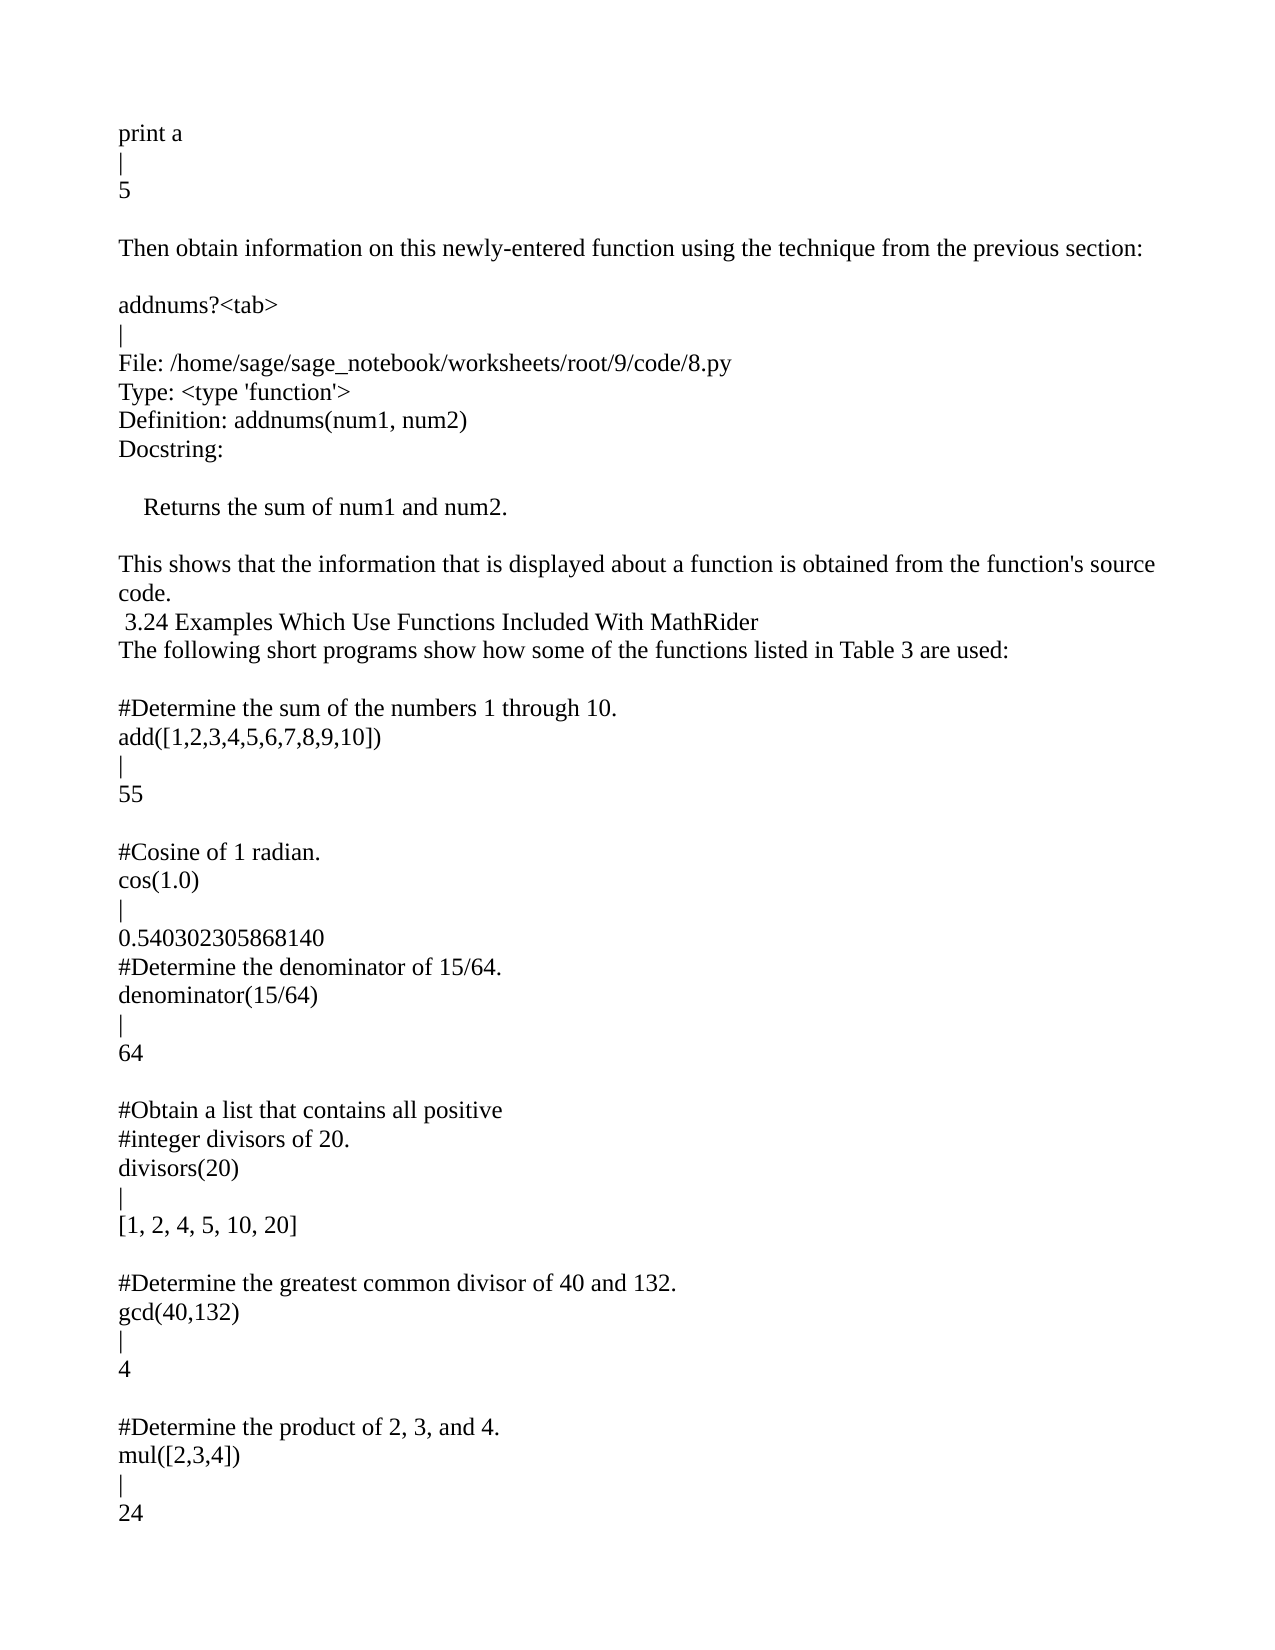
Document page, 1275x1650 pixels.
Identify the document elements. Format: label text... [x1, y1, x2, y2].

text #integer divisors of 20. [118, 1124, 1157, 1153]
text 64 [118, 1038, 1157, 1067]
text print a [118, 118, 1157, 147]
text | [118, 1469, 1157, 1498]
text | [118, 894, 1157, 923]
text #Cosine of 1 radian. [118, 837, 1157, 866]
text [1, 2, 4, 5, 10, 20] [118, 1211, 1157, 1239]
text | [118, 147, 1157, 176]
text 0.540302305868140 [118, 923, 1157, 952]
text add([1,2,3,4,5,6,7,8,9,10]) [118, 722, 1157, 751]
text #Determine the denominator of 15/64. [118, 952, 1157, 981]
text Definition: addnums(num1, num2) [118, 406, 1157, 434]
text #Determine the product of 2, 3, and 4. [118, 1412, 1157, 1441]
text #Determine the sum of the numbers 1 through 10. [118, 693, 1157, 722]
text | [118, 751, 1157, 779]
text 4 [118, 1354, 1157, 1383]
text | [118, 1182, 1157, 1211]
text This shows that the information that is displayed about a function is obtained from the function's source code. [118, 549, 1157, 607]
text divisors(20) [118, 1153, 1157, 1182]
text #Determine the greatest common divisor of 40 and 132. [118, 1268, 1157, 1297]
text 55 [118, 779, 1157, 808]
text | [118, 1326, 1157, 1354]
text Returns the sum of num1 and num2. [118, 492, 1157, 521]
text File: /home/sage/sage_notebook/worksheets/root/9/code/8.py [118, 348, 1157, 377]
text 5 [118, 176, 1157, 204]
text Docstring: [118, 434, 1157, 463]
text cos(1.0) [118, 866, 1157, 894]
text | [118, 319, 1157, 348]
text 3.24 Examples Which Use Functions Included With MathRider [118, 607, 1157, 636]
text Type: <type 'function'> [118, 377, 1157, 406]
text | [118, 1009, 1157, 1038]
text mul([2,3,4]) [118, 1441, 1157, 1469]
text denominator(15/64) [118, 981, 1157, 1009]
text Then obtain information on this newly-entered function using the technique from the previous section: [118, 233, 1157, 262]
text gcd(40,132) [118, 1297, 1157, 1326]
text 24 [118, 1498, 1157, 1527]
text addnums?<tab> [118, 291, 1157, 319]
text The following short programs show how some of the functions listed in Table 3 are used: [118, 636, 1157, 664]
text #Obtain a list that contains all positive [118, 1096, 1157, 1124]
